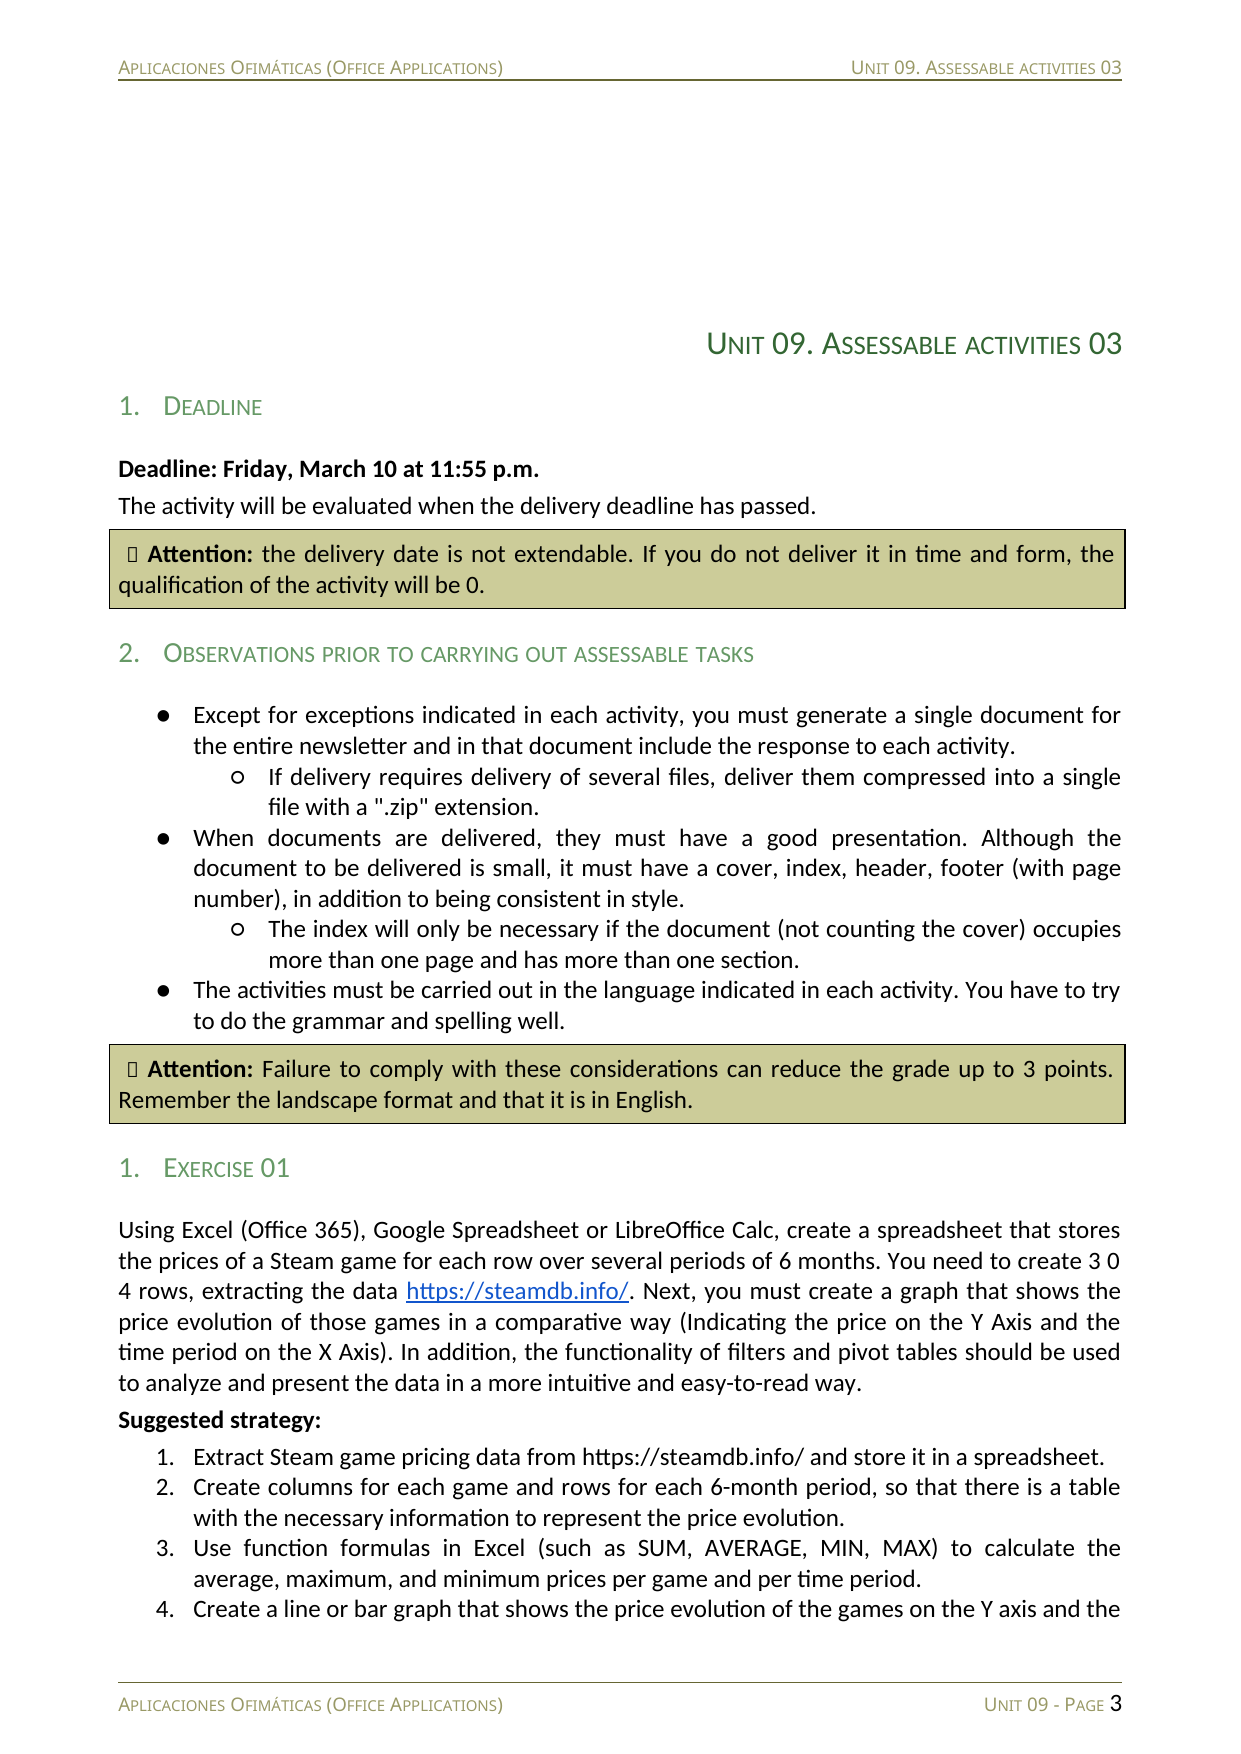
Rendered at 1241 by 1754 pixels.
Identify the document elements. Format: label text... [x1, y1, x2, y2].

list Create a line or bar graph that shows the price evolution of the games on the Y axis and the [156, 1594, 1122, 1624]
text Suggested strategy: [118, 1404, 1122, 1434]
list When documents are delivered, they must have a good presentation. Although the document to be delivered is small, it must have a cover, index, header, footer (with page number), in addition to being consistent in style. [156, 822, 1122, 913]
subtitle Exercise 01 [118, 1149, 1122, 1184]
list Except for exceptions indicated in each activity, you must generate a single document for the entire newsletter and in that document include the response to each activity. [156, 699, 1122, 761]
text Deadline: Friday, March 10 at 11:55 p.m. [118, 453, 1122, 483]
text Using Excel (Office 365), Google Spreadsheet or LibreOffice Calc, create a spreadsheet that stores the prices of a Steam game for each row over several periods of 6 months. You need to create 3 0 4 rows, extracting the data https://steamdb.info/. Next, you must create a graph that shows the price evolution of those games in a comparative way (Indicating the price on the Y Axis and the time period on the X Axis). In addition, the functionality of filters and pivot tables should be used to analyze and present the data in a more intuitive and easy-to-read way. [118, 1214, 1122, 1398]
list The activities must be carried out in the language indicated in each activity. You have to try to do the grammar and spelling well. [156, 974, 1122, 1035]
list Use function formulas in Excel (such as SUM, AVERAGE, MIN, MAX) to calculate the average, maximum, and minimum prices per game and per time period. [156, 1533, 1122, 1594]
subtitle Observations prior to carrying out assessable tasks [118, 634, 1122, 669]
list If delivery requires delivery of several files, deliver them compressed into a single file with a ".zip" extension. [231, 761, 1122, 822]
text Unit 09. Assessable activities 03 [118, 322, 1122, 362]
text ❕ Attention: Failure to comply with these considerations can reduce the grade up to 3 points. Remember the landscape format and that it is in English. [110, 1045, 1124, 1123]
list The index will only be necessary if the document (not counting the cover) occupies more than one page and has more than one section. [231, 913, 1122, 974]
list Extract Steam game pricing data from https://steamdb.info/ and store it in a spreadsheet. [156, 1441, 1122, 1472]
text The activity will be evaluated when the delivery deadline has passed. [118, 490, 1122, 520]
subtitle Deadline [118, 387, 1122, 423]
list Create columns for each game and rows for each 6-month period, so that there is a table with the necessary information to represent the price evolution. [156, 1472, 1122, 1533]
text ❕ Attention: the delivery date is not extendable. If you do not deliver it in time and form, the qualification of the activity will be 0. [110, 530, 1124, 608]
